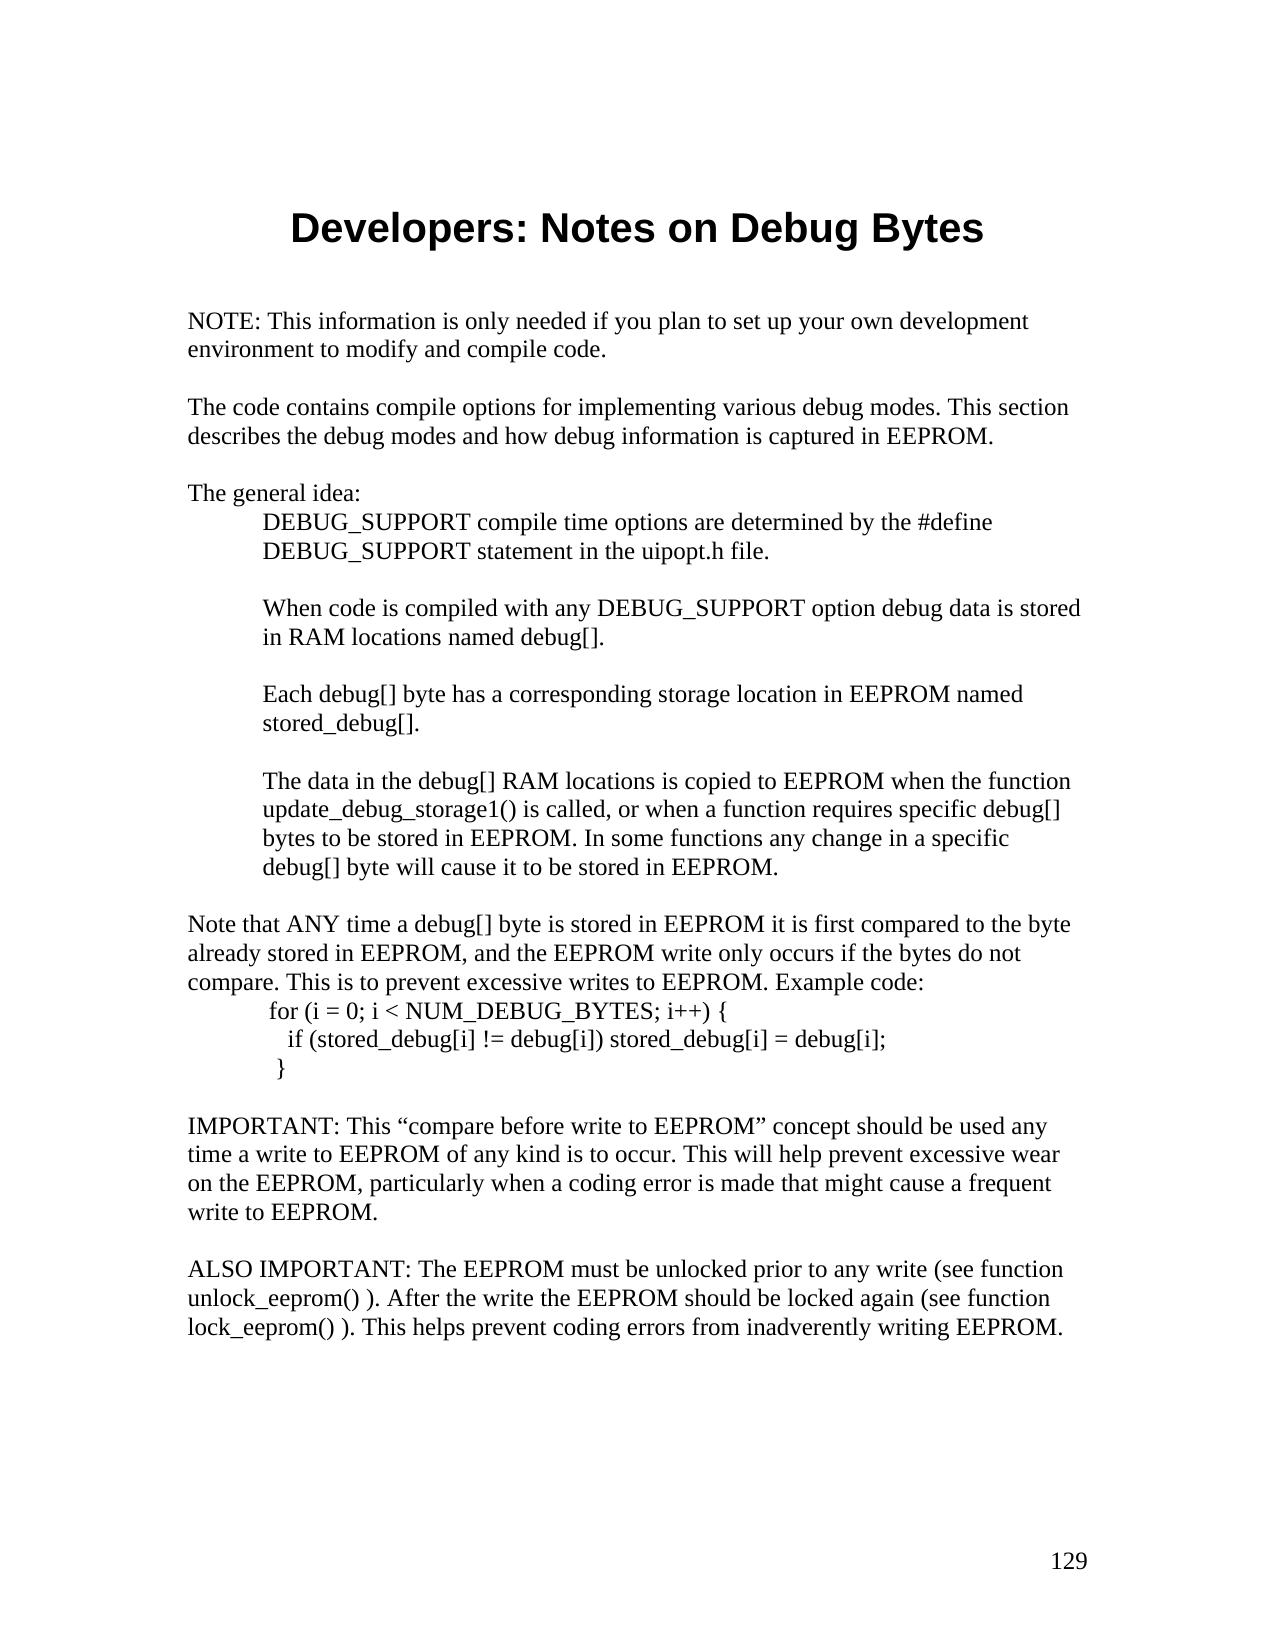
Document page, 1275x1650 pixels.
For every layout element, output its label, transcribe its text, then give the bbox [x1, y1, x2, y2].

text NOTE: This information is only needed if you plan to set up your own development environment to modify and compile code. [187, 306, 1087, 363]
text When code is compiled with any DEBUG_SUPPORT option debug data is stored in RAM locations named debug[]. [262, 593, 1087, 651]
text } [262, 1053, 1087, 1082]
text The data in the debug[] RAM locations is copied to EEPROM when the function update_debug_storage1() is called, or when a function requires specific debug[] bytes to be stored in EEPROM. In some functions any change in a specific debug[] byte will cause it to be stored in EEPROM. [262, 766, 1087, 881]
text DEBUG_SUPPORT compile time options are determined by the #define DEBUG_SUPPORT statement in the uipopt.h file. [262, 507, 1087, 564]
text if (stored_debug[i] != debug[i]) stored_debug[i] = debug[i]; [262, 1024, 1087, 1053]
text Each debug[] byte has a corresponding storage location in EEPROM named stored_debug[]. [262, 679, 1087, 737]
text IMPORTANT: This “compare before write to EEPROM” concept should be used any time a write to EEPROM of any kind is to occur. This will help prevent excessive wear on the EEPROM, particularly when a coding error is made that might cause a frequent write to EEPROM. [187, 1111, 1087, 1226]
subtitle Developers: Notes on Debug Bytes [187, 204, 1087, 252]
text The general idea: [187, 478, 1087, 507]
text ALSO IMPORTANT: The EEPROM must be unlocked prior to any write (see function unlock_eeprom() ). After the write the EEPROM should be locked again (see function lock_eeprom() ). This helps prevent coding errors from inadverently writing EEPROM. [187, 1254, 1087, 1341]
text for (i = 0; i < NUM_DEBUG_BYTES; i++) { [262, 996, 1087, 1024]
text The code contains compile options for implementing various debug modes. This section describes the debug modes and how debug information is captured in EEPROM. [187, 392, 1087, 449]
text Note that ANY time a debug[] byte is stored in EEPROM it is first compared to the byte already stored in EEPROM, and the EEPROM write only occurs if the bytes do not compare. This is to prevent excessive writes to EEPROM. Example code: [187, 909, 1087, 996]
